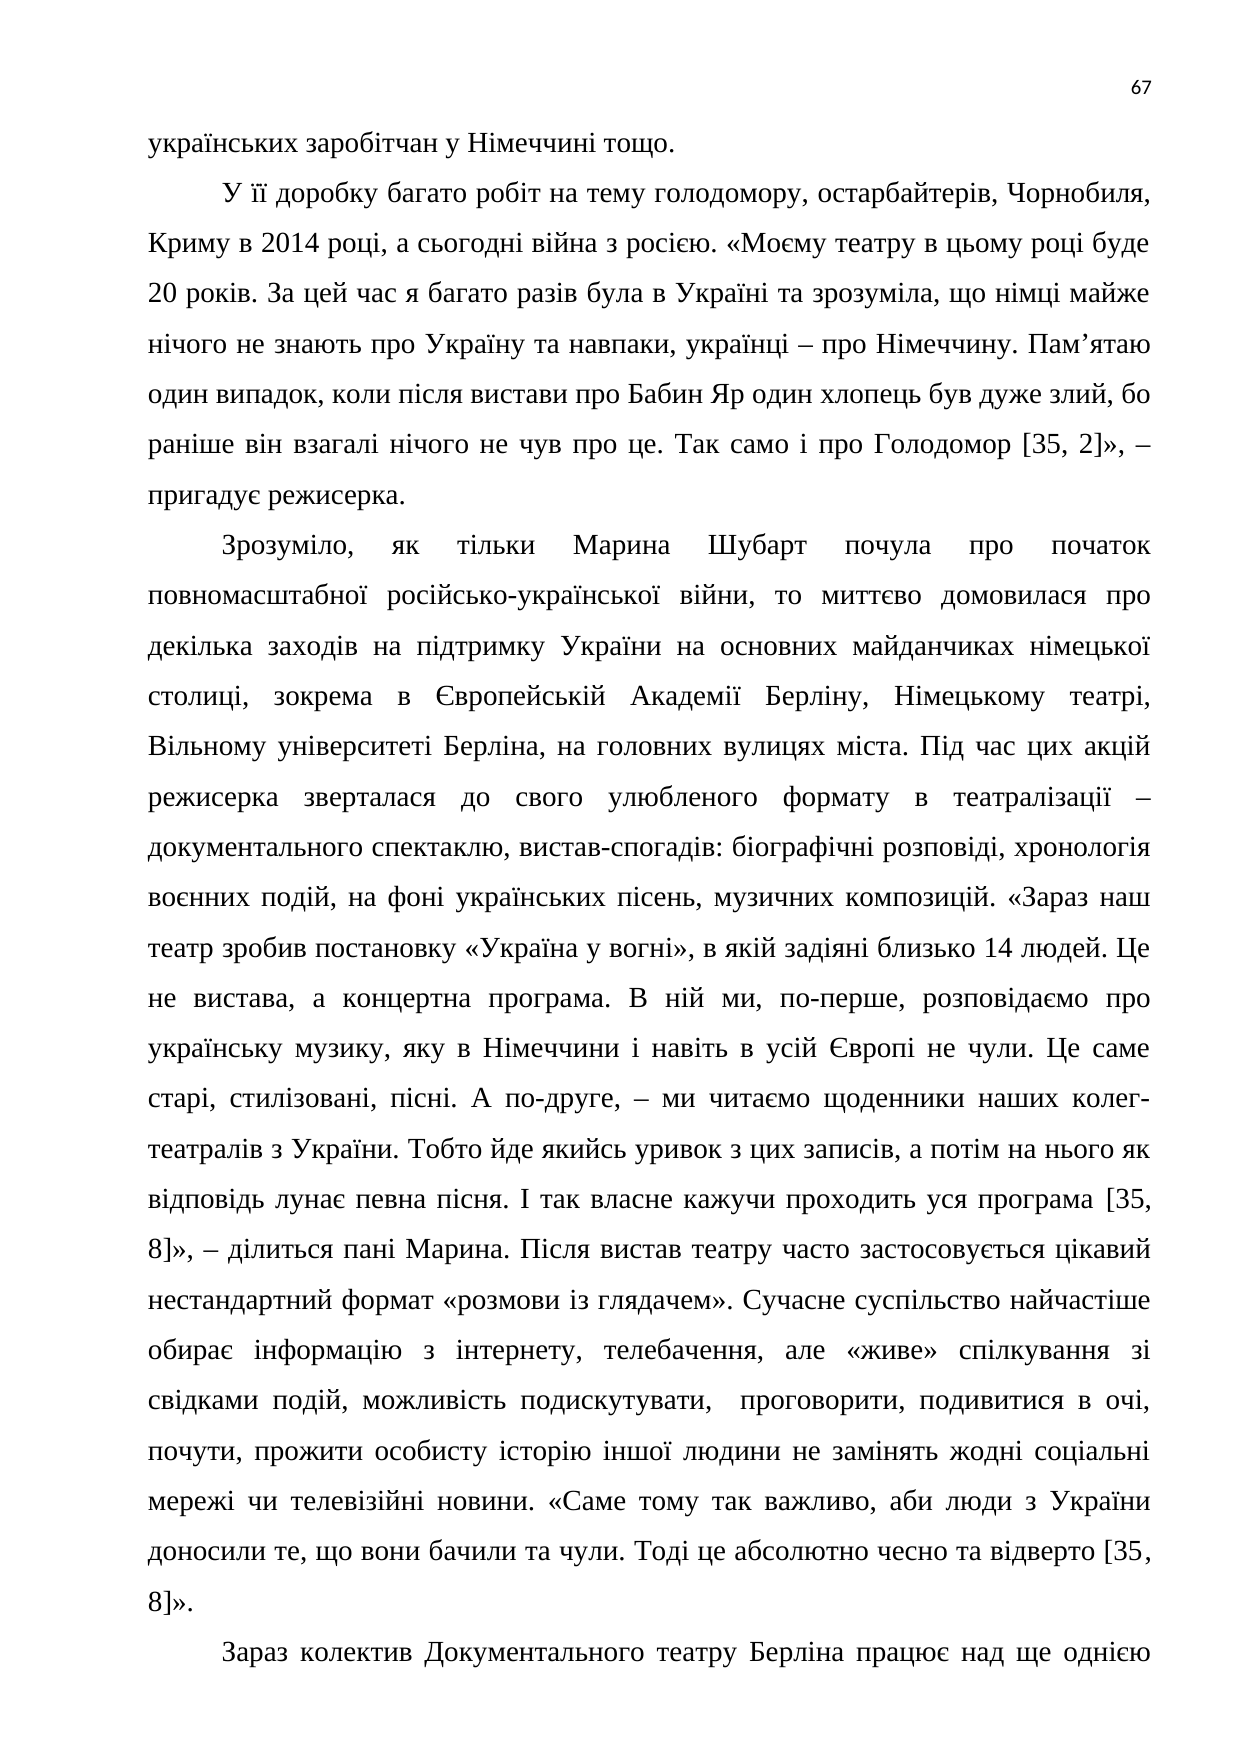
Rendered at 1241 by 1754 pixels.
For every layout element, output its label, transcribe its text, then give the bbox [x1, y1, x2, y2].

text У її доробку багато робіт на тему голодомору, остарбайтерів, Чорнобиля, Криму в 2014 році, а сьогодні війна з росією. «Моєму театру в цьому році буде 20 років. За цей час я багато разів була в Україні та зрозуміла, що німці майже нічого не знають про Україну та навпаки, українці – про Німеччину. Пам’ятаю один випадок, коли після вистави про Бабин Яр один хлопець був дуже злий, бо раніше він взагалі нічого не чув про це. Так само і про Голодомор [35, 2]», –пригадує режисерка. [148, 175, 1152, 510]
text Зрозуміло, як тільки Марина Шубарт почула про початок повномасштабної російсько-української війни, то миттєво домовилася про декілька заходів на підтримку України на основних майданчиках німецької столиці, зокрема в Європейській Академії Берліну, Німецькому театрі, Вільному університеті Берліна, на головних вулицях міста. Під час цих акцій режисерка зверталася до свого улюбленого формату в театралізації – документального спектаклю, вистав-спогадів: біографічні розповіді, хронологія воєнних подій, на фоні українських пісень, музичних композицій. «Зараз наш театр зробив постановку «Україна у вогні», в якій задіяні близько 14 людей. Це не вистава, а концертна програма. В ній ми, по-перше, розповідаємо про українську музику, яку в Німеччини і навіть в усій Європі не чули. Це саме старі, стилізовані, пісні. А по-друге, – ми читаємо щоденники наших колег-театралів з України. Тобто йде якийсь уривок з цих записів, а потім на нього як відповідь лунає певна пісня. І так власне кажучи проходить уся програма [35, 8]», – ділиться пані Марина. Після вистав театру часто застосовується цікавий нестандартний формат «розмови із глядачем». Сучасне суспільство найчастіше обирає інформацію з інтернету, телебачення, але «живе» спілкування зі свідками подій, можливість подискутувати, проговорити, подивитися в очі, почути, прожити особисту історію іншої людини не замінять жодні соціальні мережі чи телевізійні новини. «Саме тому так важливо, аби люди з України доносили те, що вони бачили та чули. Тоді це абсолютно чесно та відверто [35, 8]». [148, 527, 1152, 1617]
text Зараз колектив Документального театру Берліна працює над ще однією [148, 1634, 1152, 1668]
text українських заробітчан у Німеччині тощо. [148, 125, 1152, 158]
